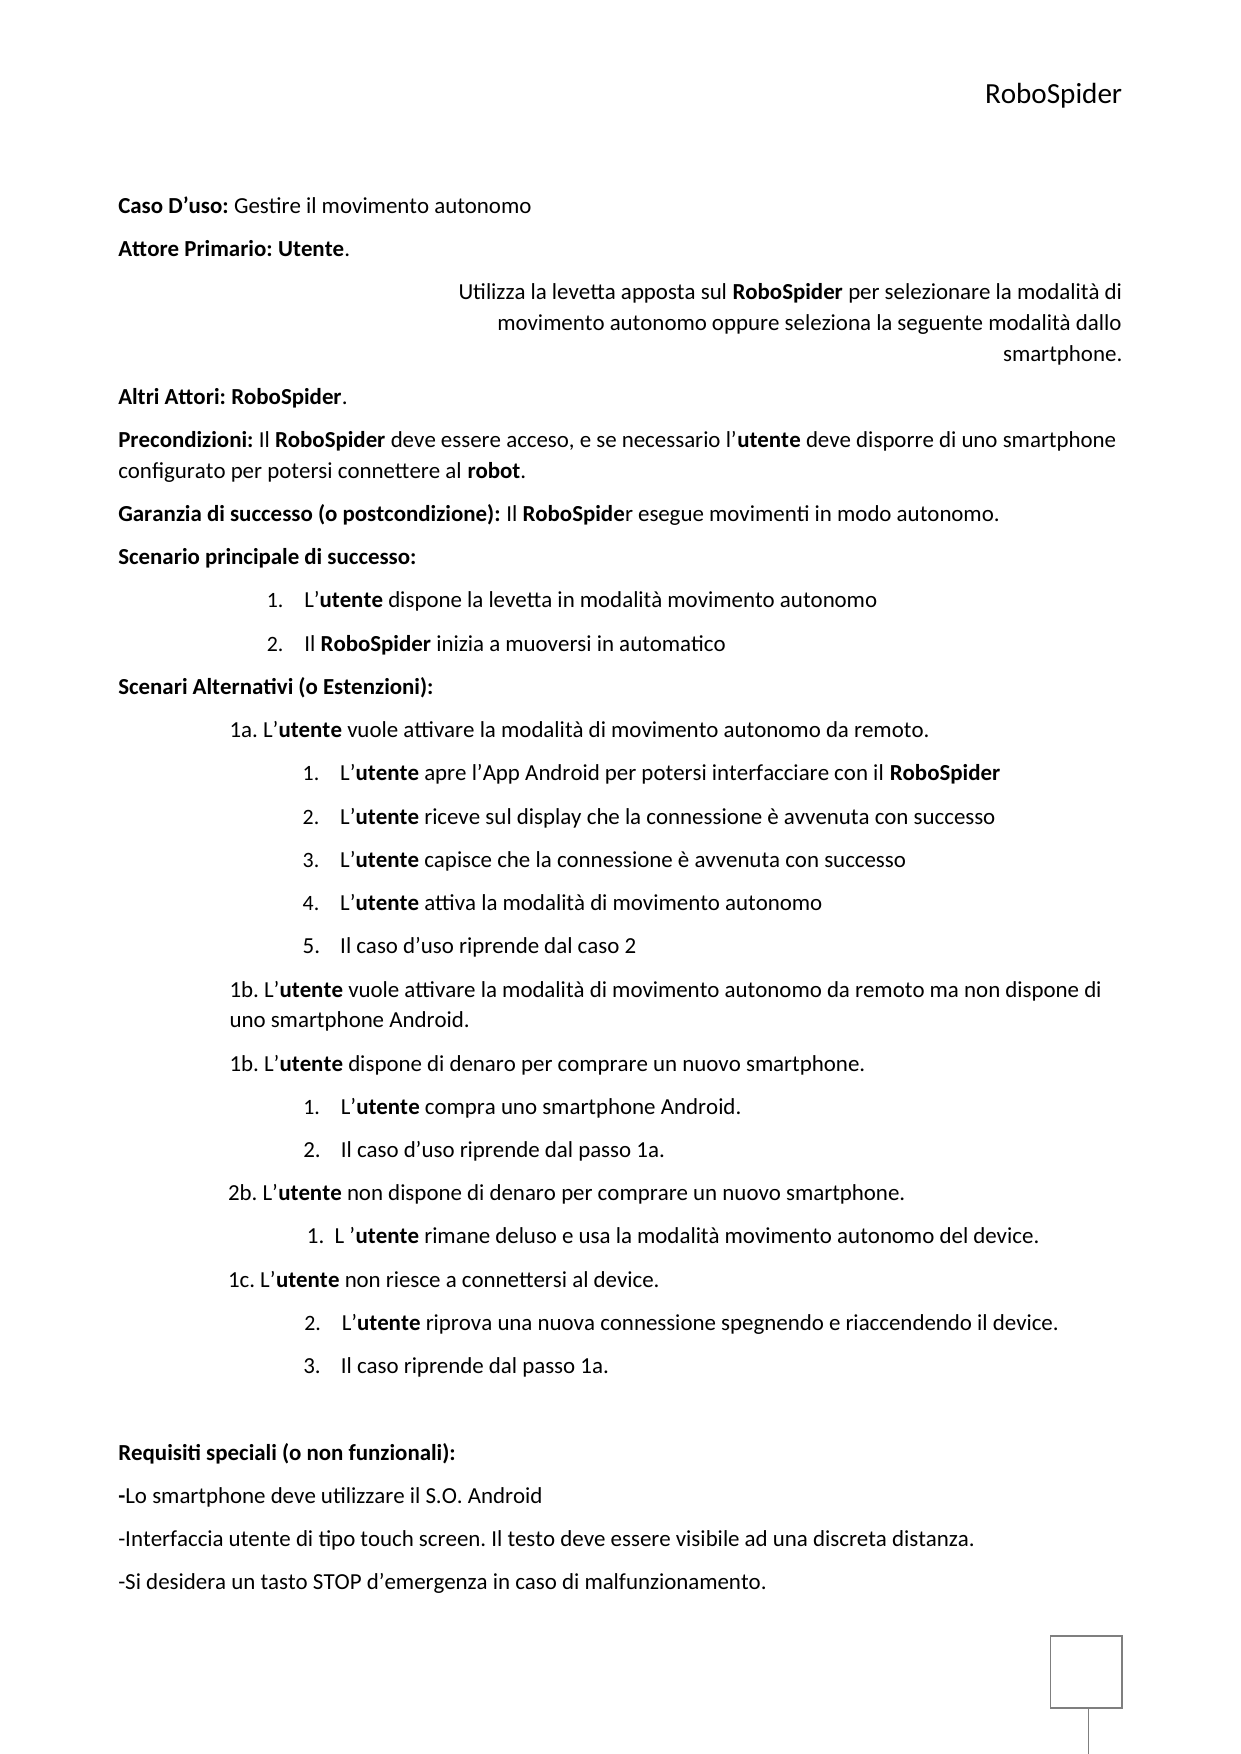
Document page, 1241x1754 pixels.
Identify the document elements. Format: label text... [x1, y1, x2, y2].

text 2b. L’utente non dispone di denaro per comprare un nuovo smartphone. [192, 1178, 1122, 1206]
list L’utente attiva la modalità di movimento autonomo [302, 888, 1122, 916]
list L’utente dispone la levetta in modalità movimento autonomo [267, 586, 1122, 614]
text Scenari Alternativi (o Estenzioni): [118, 672, 1122, 700]
list Il caso d’uso riprende dal caso 2 [302, 931, 1122, 959]
text 1b. L’utente dispone di denaro per comprare un nuovo smartphone. [229, 1049, 1122, 1077]
text Garanzia di successo (o postcondizione): Il RoboSpider esegue movimenti in modo autonomo. [118, 499, 1122, 527]
text Altri Attori: RoboSpider. [118, 382, 1122, 410]
text -Interfaccia utente di tipo touch screen. Il testo deve essere visibile ad una discreta distanza. [118, 1524, 1122, 1552]
list Il caso riprende dal passo 1a. [303, 1351, 1122, 1379]
list L’utente capisce che la connessione è avvenuta con successo [302, 845, 1122, 873]
text Requisiti speciali (o non funzionali): [118, 1438, 1122, 1466]
list L’utente riprova una nuova connessione spegnendo e riaccendendo il device. [304, 1308, 1122, 1336]
text Precondizioni: Il RoboSpider deve essere acceso, e se necessario l’utente deve disporre di uno smartphone configurato per potersi connettere al robot. [118, 425, 1122, 484]
text -Si desidera un tasto STOP d’emergenza in caso di malfunzionamento. [118, 1567, 1122, 1595]
text 1c. L’utente non riesce a connettersi al device. [192, 1265, 1122, 1293]
list L’utente riceve sul display che la connessione è avvenuta con successo [302, 802, 1122, 830]
list Il caso d’uso riprende dal passo 1a. [303, 1135, 1122, 1163]
text Utilizza la levetta apposta sul RoboSpider per selezionare la modalità di movimento autonomo oppure seleziona la seguente modalità dallo smartphone. [413, 277, 1122, 367]
list L’utente apre l’App Android per potersi interfacciare con il RoboSpider [302, 758, 1122, 787]
text -Lo smartphone deve utilizzare il S.O. Android [118, 1481, 1122, 1509]
list L’utente compra uno smartphone Android. [303, 1092, 1122, 1120]
list Il RoboSpider inizia a muoversi in automatico [267, 629, 1122, 657]
text 1. L ’utente rimane deluso e usa la modalità movimento autonomo del device. [118, 1222, 1122, 1249]
text Attore Primario: Utente. [118, 234, 1122, 262]
text Caso D’uso: Gestire il movimento autonomo [118, 191, 1122, 219]
text 1b. L’utente vuole attivare la modalità di movimento autonomo da remoto ma non dispone di uno smartphone Android. [229, 975, 1122, 1033]
text Scenario principale di successo: [118, 542, 1122, 570]
text 1a. L’utente vuole attivare la modalità di movimento autonomo da remoto. [229, 715, 1122, 743]
